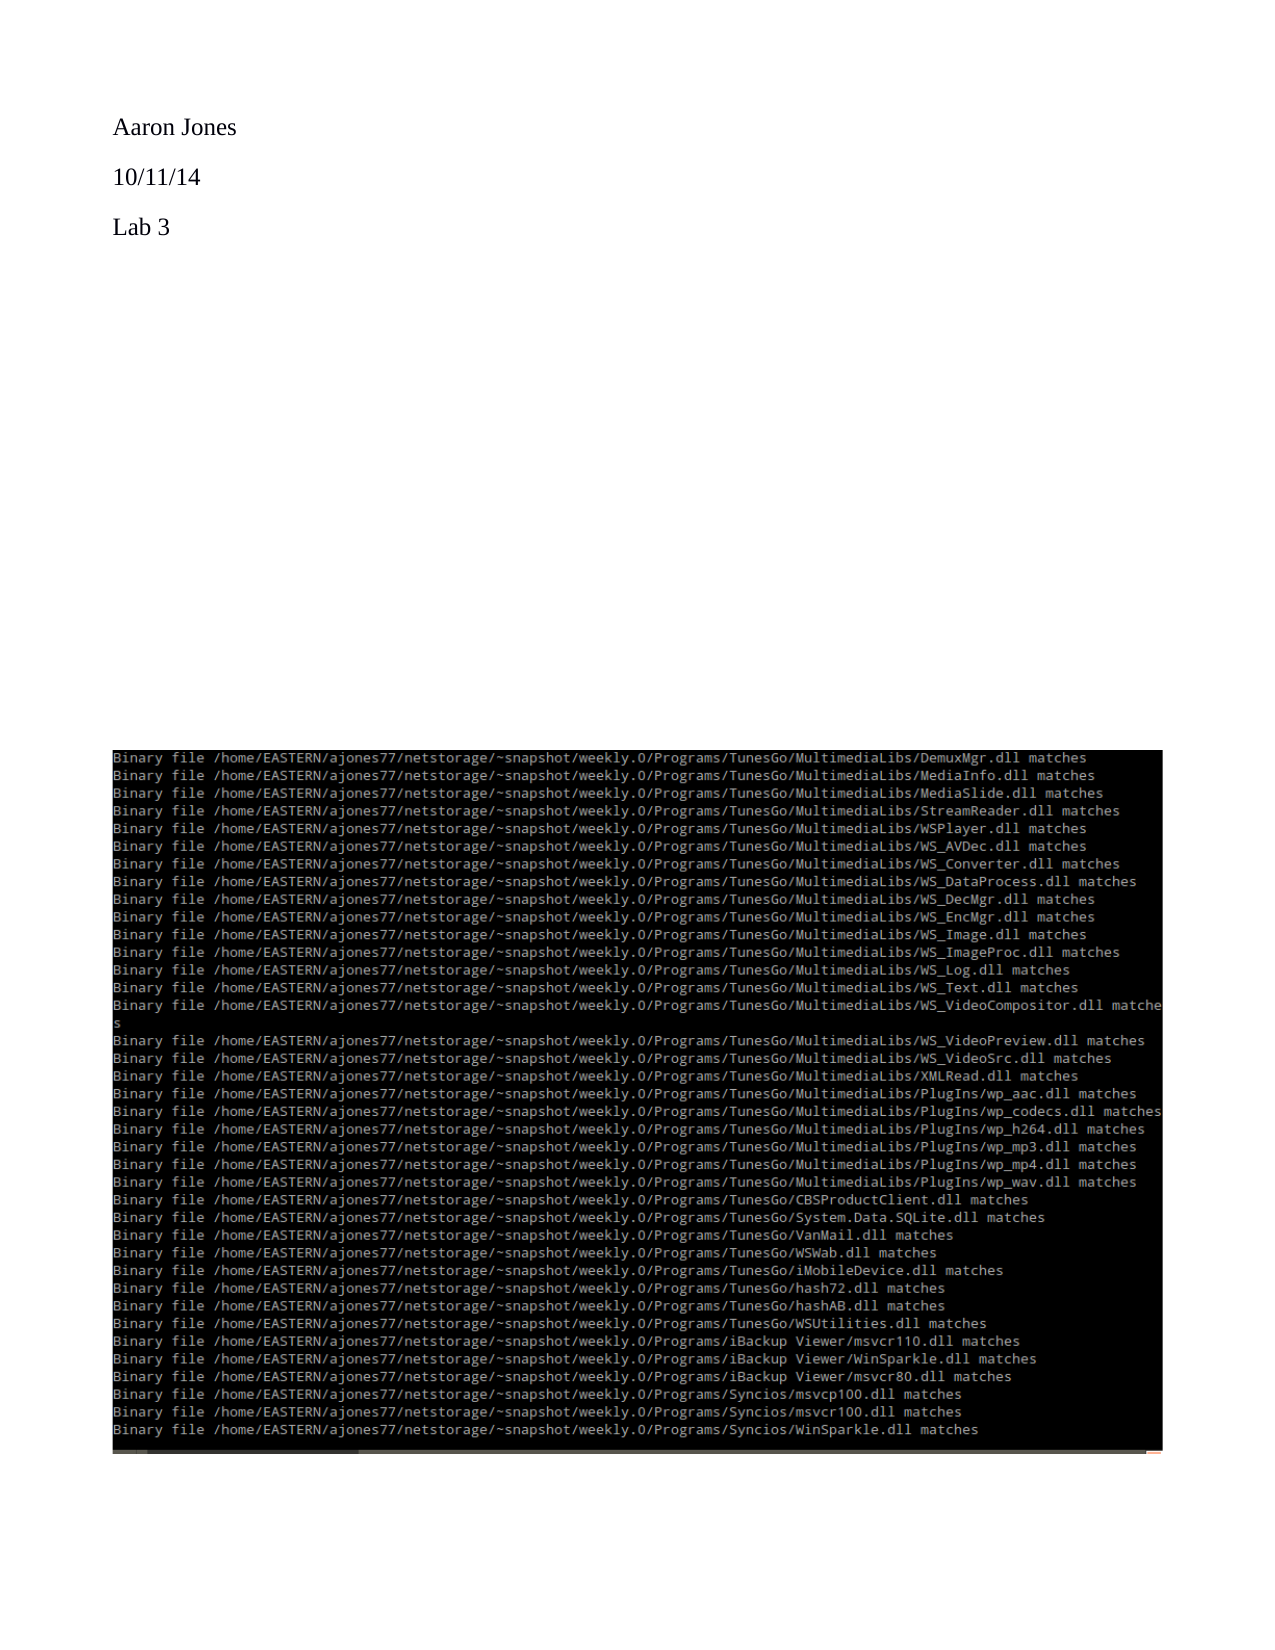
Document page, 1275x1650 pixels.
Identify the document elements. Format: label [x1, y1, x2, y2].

picture [112, 750, 1163, 1454]
